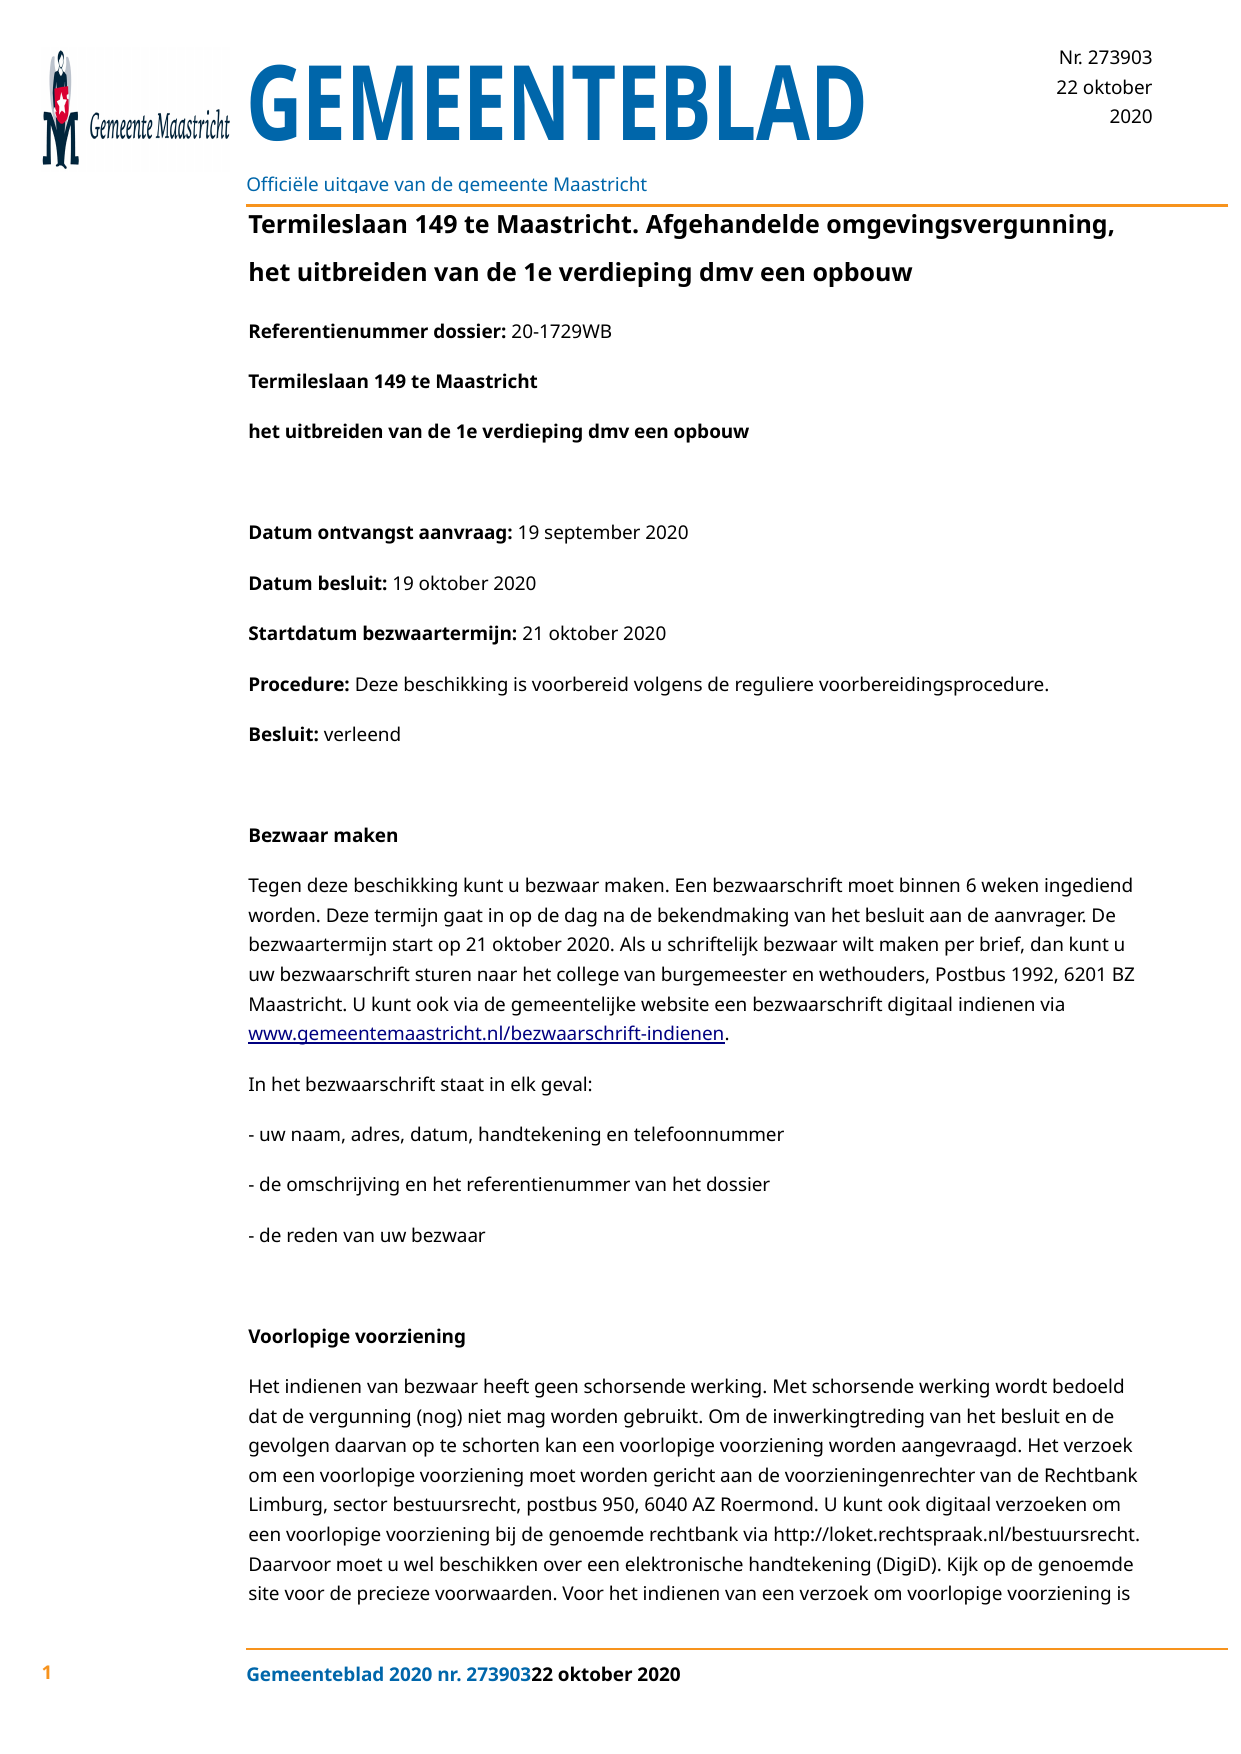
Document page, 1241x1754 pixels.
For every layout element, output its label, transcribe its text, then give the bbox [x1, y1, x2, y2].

text Bezwaar maken [248, 822, 1152, 848]
picture [41, 47, 231, 172]
text - de omschrijving en het referentienummer van het dossier [248, 1172, 1152, 1197]
text Besluit: verleend [248, 721, 1152, 747]
text Voorlopige voorziening [248, 1323, 1152, 1349]
text Het indienen van bezwaar heeft geen schorsende werking. Met schorsende werking wordt bedoeld dat de vergunning (nog) niet mag worden gebruikt. Om de inwerkingtreding van het besluit en de gevolgen daarvan op te schorten kan een voorlopige voorziening worden aangevraagd. Het verzoek om een voorlopige voorziening moet worden gericht aan de voorzieningenrechter van de Rechtbank Limburg, sector bestuursrecht, postbus 950, 6040 AZ Roermond. U kunt ook digitaal verzoeken om een voorlopige voorziening bij de genoemde rechtbank via http://loket.rechtspraak.nl/bestuursrecht. Daarvoor moet u wel beschikken over een elektronische handtekening (DigiD). Kijk op de genoemde site voor de precieze voorwaarden. Voor het indienen van een verzoek om voorlopige voorziening is [248, 1373, 1152, 1606]
text Tegen deze beschikking kunt u bezwaar maken. Een bezwaarschrift moet binnen 6 weken ingediend worden. Deze termijn gaat in op de dag na de bekendmaking van het besluit aan de aanvrager. De bezwaartermijn start op 21 oktober 2020. Als u schriftelijk bezwaar wilt maken per brief, dan kunt u uw bezwaarschrift sturen naar het college van burgemeester en wethouders, Postbus 1992, 6201 BZ Maastricht. U kunt ook via de gemeentelijke website een bezwaarschrift digitaal indienen via www.gemeentemaastricht.nl/bezwaarschrift-indienen. [248, 872, 1152, 1046]
text In het bezwaarschrift staat in elk geval: [248, 1071, 1152, 1097]
text - uw naam, adres, datum, handtekening en telefoonnummer [248, 1121, 1152, 1147]
text Datum besluit: 19 oktober 2020 [248, 570, 1152, 596]
text Termileslaan 149 te Maastricht [248, 368, 1152, 394]
text Datum ontvangst aanvraag: 19 september 2020 [248, 519, 1152, 545]
text - de reden van uw bezwaar [248, 1222, 1152, 1248]
text Procedure: Deze beschikking is voorbereid volgens de reguliere voorbereidingsprocedure. [248, 671, 1152, 697]
text Termileslaan 149 te Maastricht. Afgehandelde omgevingsvergunning, het uitbreiden van de 1e verdieping dmv een opbouw [248, 207, 1152, 288]
text Referentienummer dossier: 20-1729WB [248, 318, 1152, 344]
text Startdatum bezwaartermijn: 21 oktober 2020 [248, 620, 1152, 646]
text het uitbreiden van de 1e verdieping dmv een opbouw [248, 419, 1152, 444]
